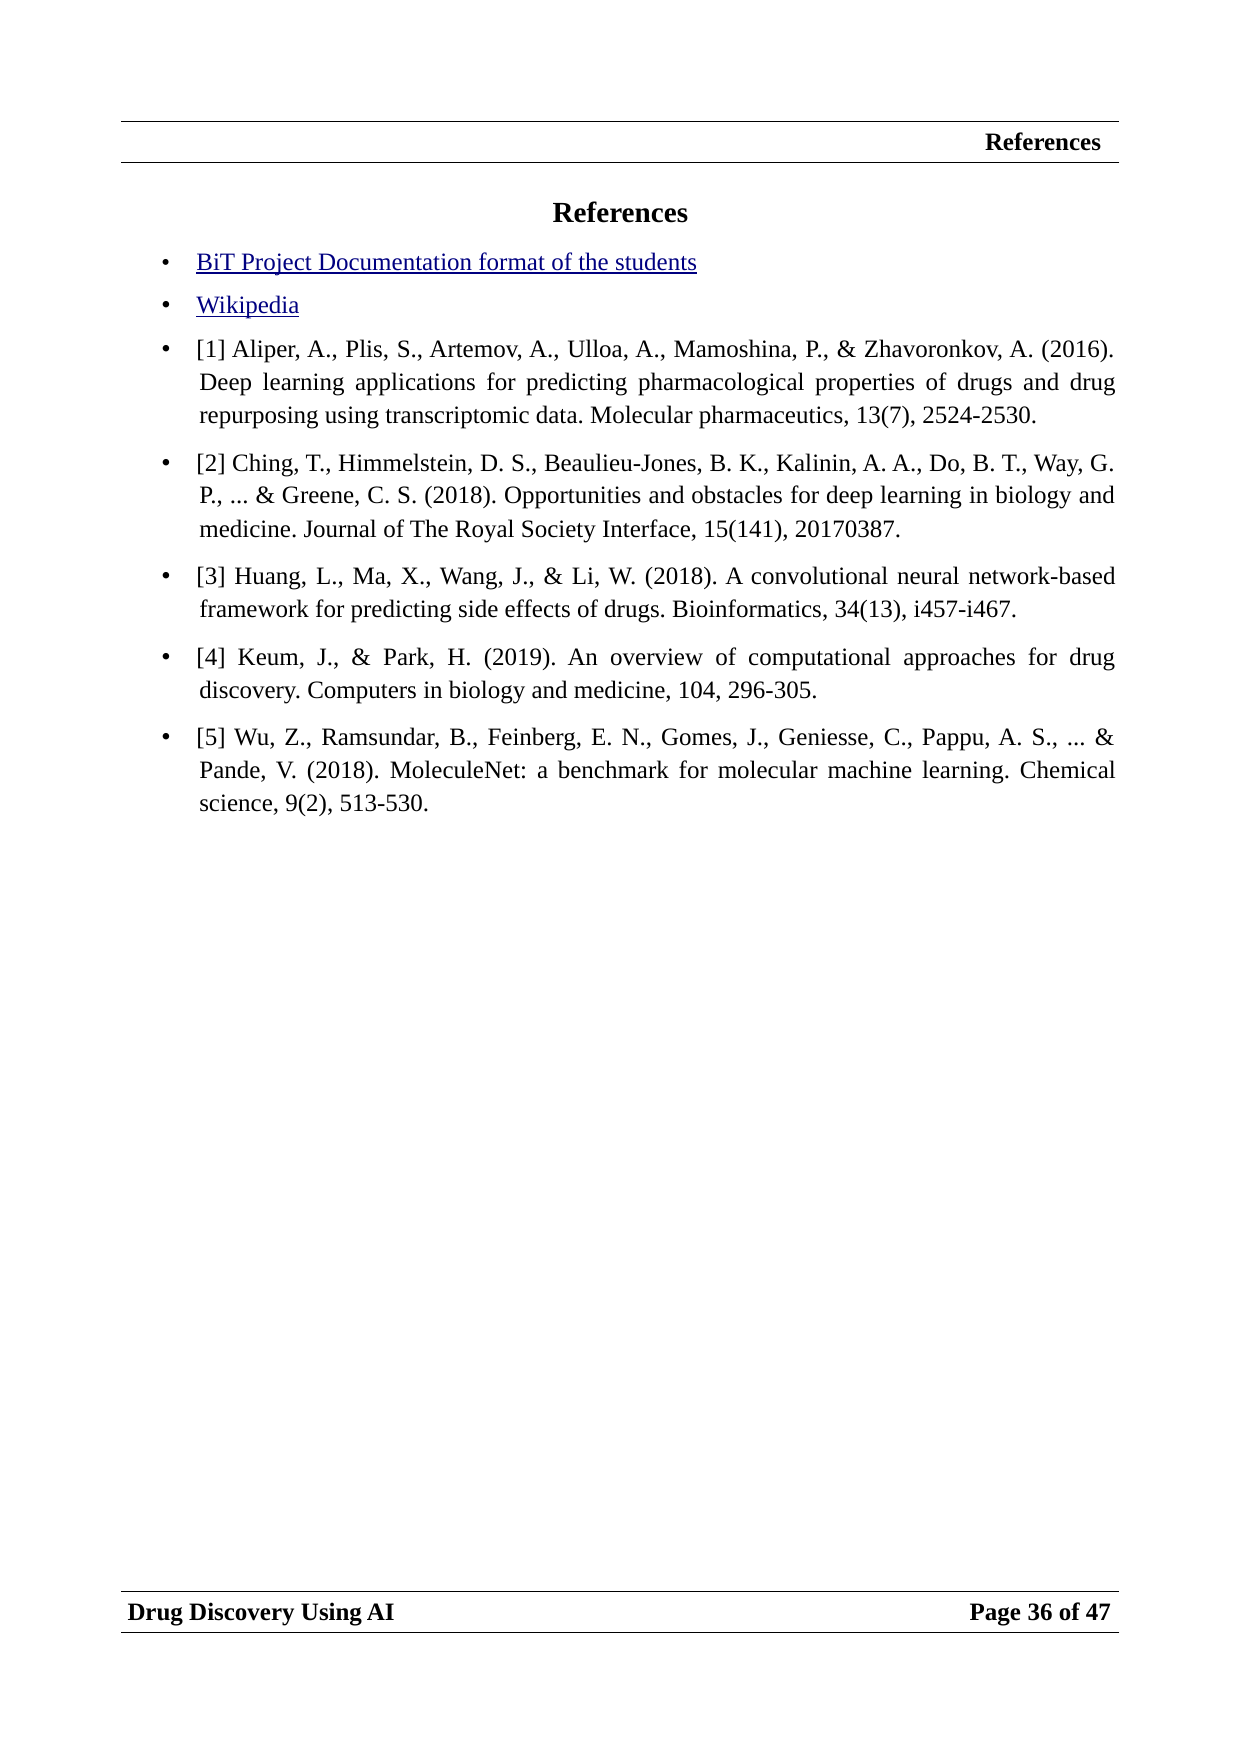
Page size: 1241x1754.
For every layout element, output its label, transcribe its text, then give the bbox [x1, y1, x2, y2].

list [3] Huang, L., Ma, X., Wang, J., & Li, W. (2018). A convolutional neural network-based framework for predicting side effects of drugs. Bioinformatics, 34(13), i457-i467. [159, 558, 1119, 623]
subtitle References [121, 192, 1119, 232]
list [2] Ching, T., Himmelstein, D. S., Beaulieu-Jones, B. K., Kalinin, A. A., Do, B. T., Way, G. P., ... & Greene, C. S. (2018). Opportunities and obstacles for deep learning in biology and medicine. Journal of The Royal Society Interface, 15(141), 20170387. [159, 444, 1119, 542]
list BiT Project Documentation format of the students [159, 244, 1119, 276]
list [1] Aliper, A., Plis, S., Artemov, A., Ulloa, A., Mamoshina, P., & Zhavoronkov, A. (2016). Deep learning applications for predicting pharmacological properties of drugs and drug repurposing using transcriptomic data. Molecular pharmaceutics, 13(7), 2524-2530. [159, 331, 1119, 429]
list [4] Keum, J., & Park, H. (2019). An overview of computational approaches for drug discovery. Computers in biology and medicine, 104, 296-305. [159, 639, 1119, 704]
list [5] Wu, Z., Ramsundar, B., Feinberg, E. N., Gomes, J., Geniesse, C., Pappu, A. S., ... & Pande, V. (2018). MoleculeNet: a benchmark for molecular machine learning. Chemical science, 9(2), 513-530. [159, 719, 1119, 820]
list Wikipedia [159, 288, 1119, 319]
